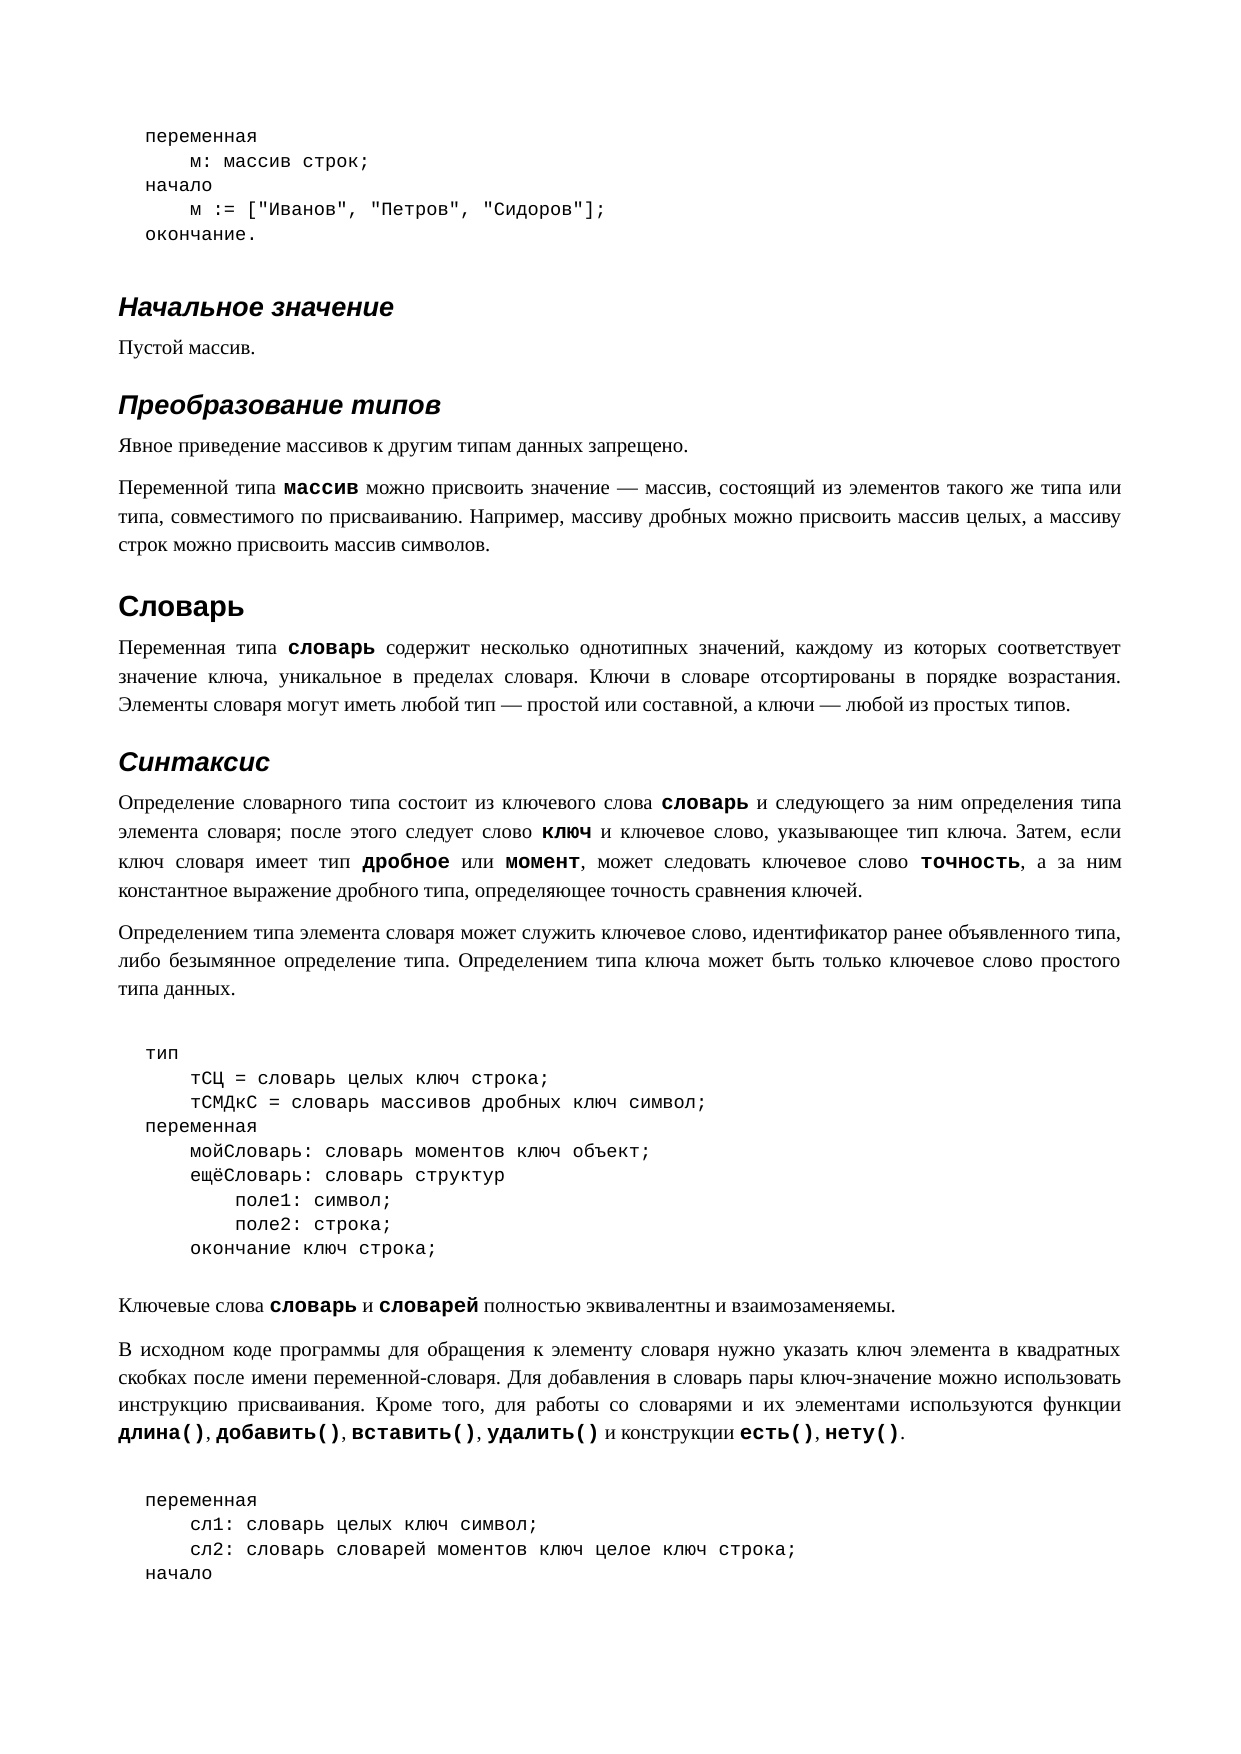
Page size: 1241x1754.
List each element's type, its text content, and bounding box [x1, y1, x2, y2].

subtitle Синтаксис [118, 746, 1122, 778]
text Явное приведение массивов к другим типам данных запрещено. [118, 433, 1122, 457]
text Переменная типа словарь содержит несколько однотипных значений, каждому из которых соответствует значение ключа, уникальное в пределах словаря. Ключи в словаре отсортированы в порядке возрастания. Элементы словаря могут иметь любой тип — простой или составной, а ключи — любой из простых типов. [118, 635, 1122, 716]
subtitle Словарь [118, 589, 1122, 622]
text В исходном коде программы для обращения к элементу словаря нужно указать ключ элемента в квадратных скобках после имени переменной-словаря. Для добавления в словарь пары ключ-значение можно использовать инструкцию присваивания. Кроме того, для работы со словарями и их элементами используются функции длина(), добавить(), вставить(), удалить() и конструкции есть(), нету(). [118, 1337, 1122, 1446]
text переменная м: массив строк; начало м := ["Иванов", "Петров", "Сидоров"]; окончание. [136, 118, 1104, 254]
text Ключевые слова словарь и словарей полностью эквивалентны и взаимозаменяемы. [118, 1293, 1122, 1319]
subtitle Преобразование типов [118, 389, 1122, 421]
text Переменной типа массив можно присвоить значение — массив, состоящий из элементов такого же типа или типа, совместимого по присваиванию. Например, массиву дробных можно присвоить массив целых, а массиву строк можно присвоить массив символов. [118, 475, 1122, 556]
text Определением типа элемента словаря может служить ключевое слово, идентификатор ранее объявленного типа, либо безымянное определение типа. Определением типа ключа может быть только ключевое слово простого типа данных. [118, 920, 1122, 999]
text окончание ключ строка; [136, 1230, 1104, 1269]
text переменная сл1: словарь целых ключ символ; сл2: словарь словарей моментов ключ целое ключ строка; начало [136, 1482, 1104, 1594]
text Определение словарного типа состоит из ключевого слова словарь и следующего за ним определения типа элемента словаря; после этого следует слово ключ и ключевое слово, указывающее тип ключа. Затем, если ключ словаря имеет тип дробное или момент, может следовать ключевое слово точность, а за ним константное выражение дробного типа, определяющее точность сравнения ключей. [118, 790, 1122, 902]
subtitle Начальное значение [118, 291, 1122, 322]
text Пустой массив. [118, 334, 1122, 359]
text тип тСЦ = словарь целых ключ строка; тСМДкС = словарь массивов дробных ключ символ; переменная мойСловарь: словарь моментов ключ объект; ещёСловарь: словарь структур поле1: символ; поле2: строка; [136, 1035, 1104, 1230]
